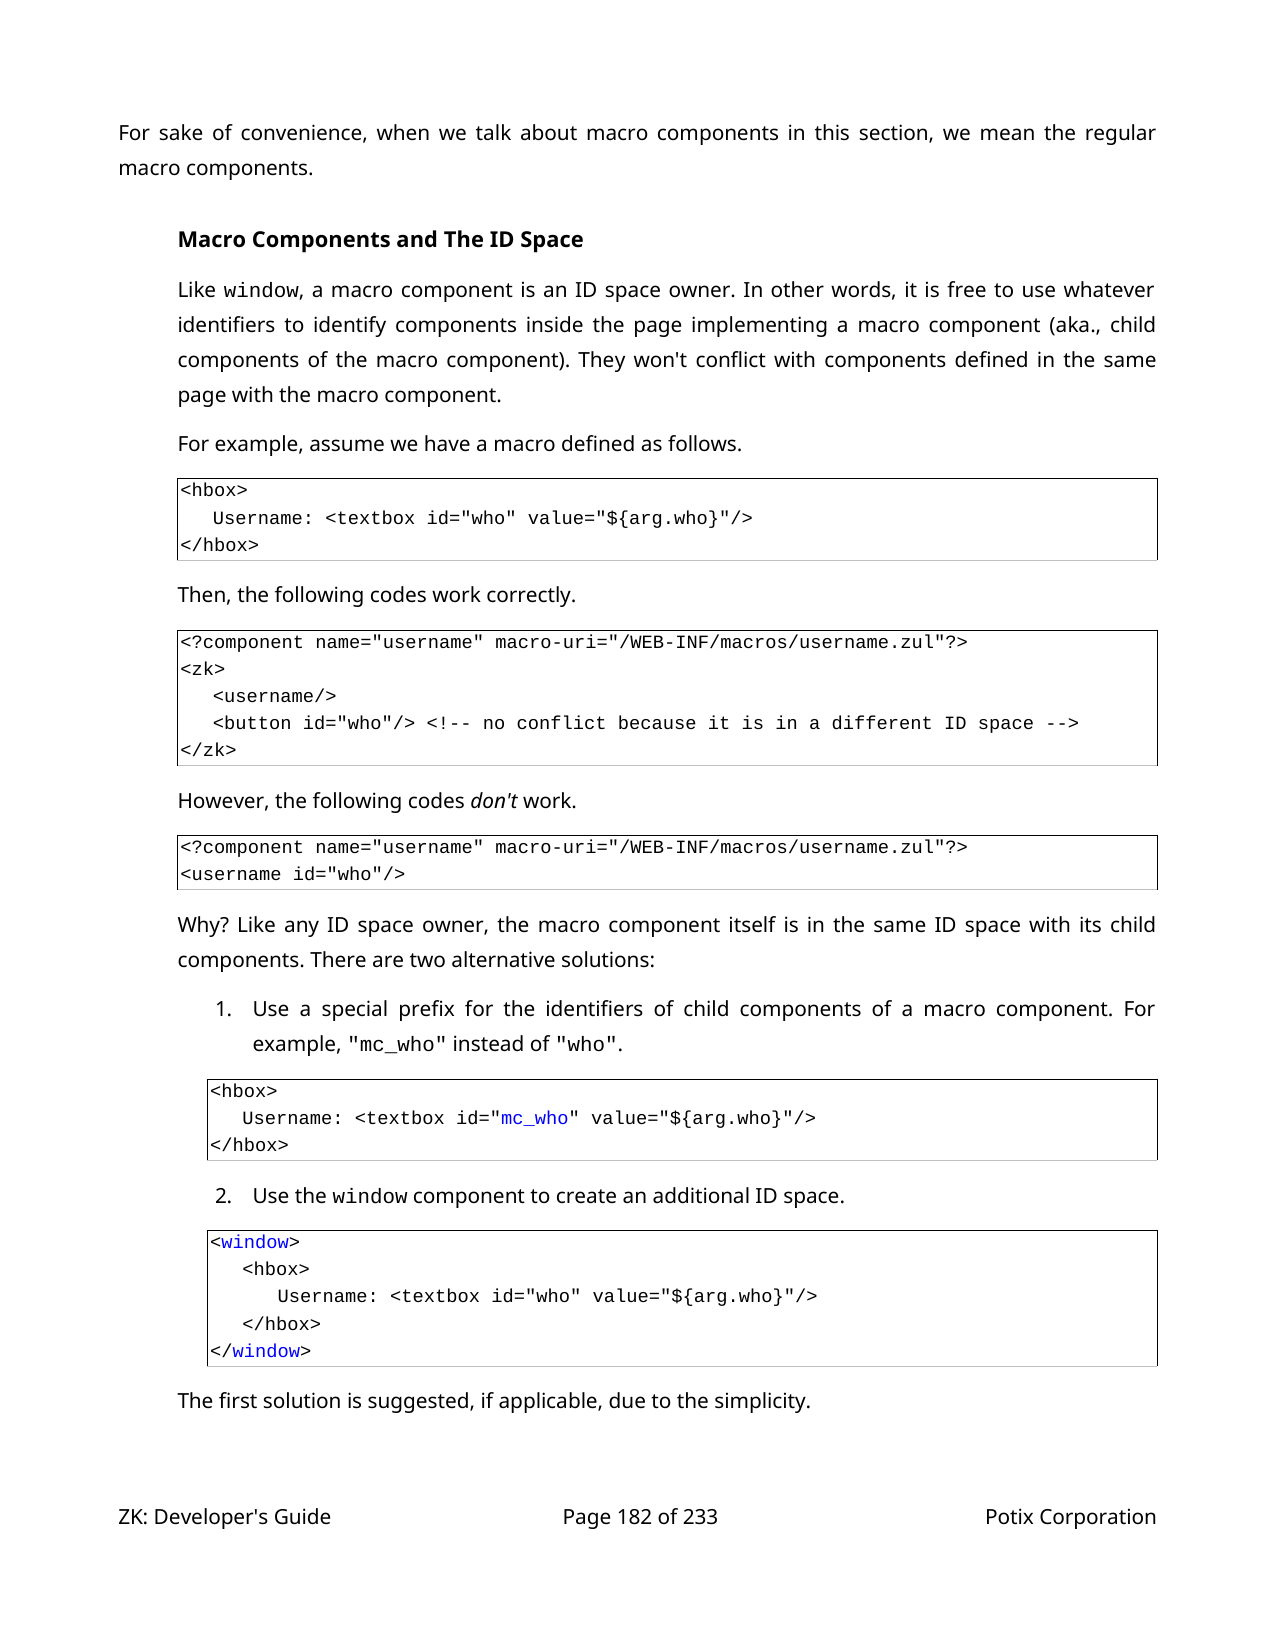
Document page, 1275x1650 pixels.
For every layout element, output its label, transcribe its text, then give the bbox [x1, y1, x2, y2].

text <hbox> [208, 1257, 1157, 1281]
text For sake of convenience, when we talk about macro components in this section, we mean the regular macro components. [118, 118, 1157, 182]
list Use a special prefix for the identifiers of child components of a macro component. For example, "mc_who" instead of "who". [215, 994, 1157, 1058]
text <hbox> [178, 479, 1157, 503]
text <window> [208, 1231, 1157, 1254]
text Username: <textbox id="who" value="${arg.who}"/> [178, 506, 1157, 530]
text </hbox> [208, 1312, 1157, 1336]
text <username id="who"/> [178, 862, 1157, 889]
text The first solution is suggested, if applicable, due to the simplicity. [177, 1387, 1157, 1415]
text Username: <textbox id="mc_who" value="${arg.who}"/> [208, 1106, 1157, 1130]
text </zk> [178, 738, 1157, 765]
text <?component name="username" macro-uri="/WEB-INF/macros/username.zul"?> [178, 631, 1157, 654]
text </hbox> [178, 533, 1157, 560]
text Like window, a macro component is an ID space owner. In other words, it is free to use whatever identifiers to identify components inside the page implementing a macro component (aka., child components of the macro component). They won't conflict with components defined in the same page with the macro component. [177, 275, 1157, 409]
list Use the window component to create an additional ID space. [215, 1181, 1157, 1209]
text <button id="who"/> <!-- no conflict because it is in a different ID space --> [178, 711, 1157, 735]
text Username: <textbox id="who" value="${arg.who}"/> [208, 1284, 1157, 1309]
subtitle Macro Components and The ID Space [177, 224, 1157, 254]
text <username/> [178, 684, 1157, 708]
text <hbox> [208, 1080, 1157, 1103]
text Why? Like any ID space owner, the macro component itself is in the same ID space with its child components. There are two alternative solutions: [177, 910, 1157, 973]
text Then, the following codes work correctly. [177, 581, 1157, 609]
text For example, assume we have a macro defined as follows. [177, 429, 1157, 458]
text However, the following codes don't work. [177, 786, 1157, 814]
text </window> [208, 1339, 1157, 1366]
text <zk> [178, 657, 1157, 681]
text <?component name="username" macro-uri="/WEB-INF/macros/username.zul"?> [178, 836, 1157, 859]
text </hbox> [208, 1133, 1157, 1160]
